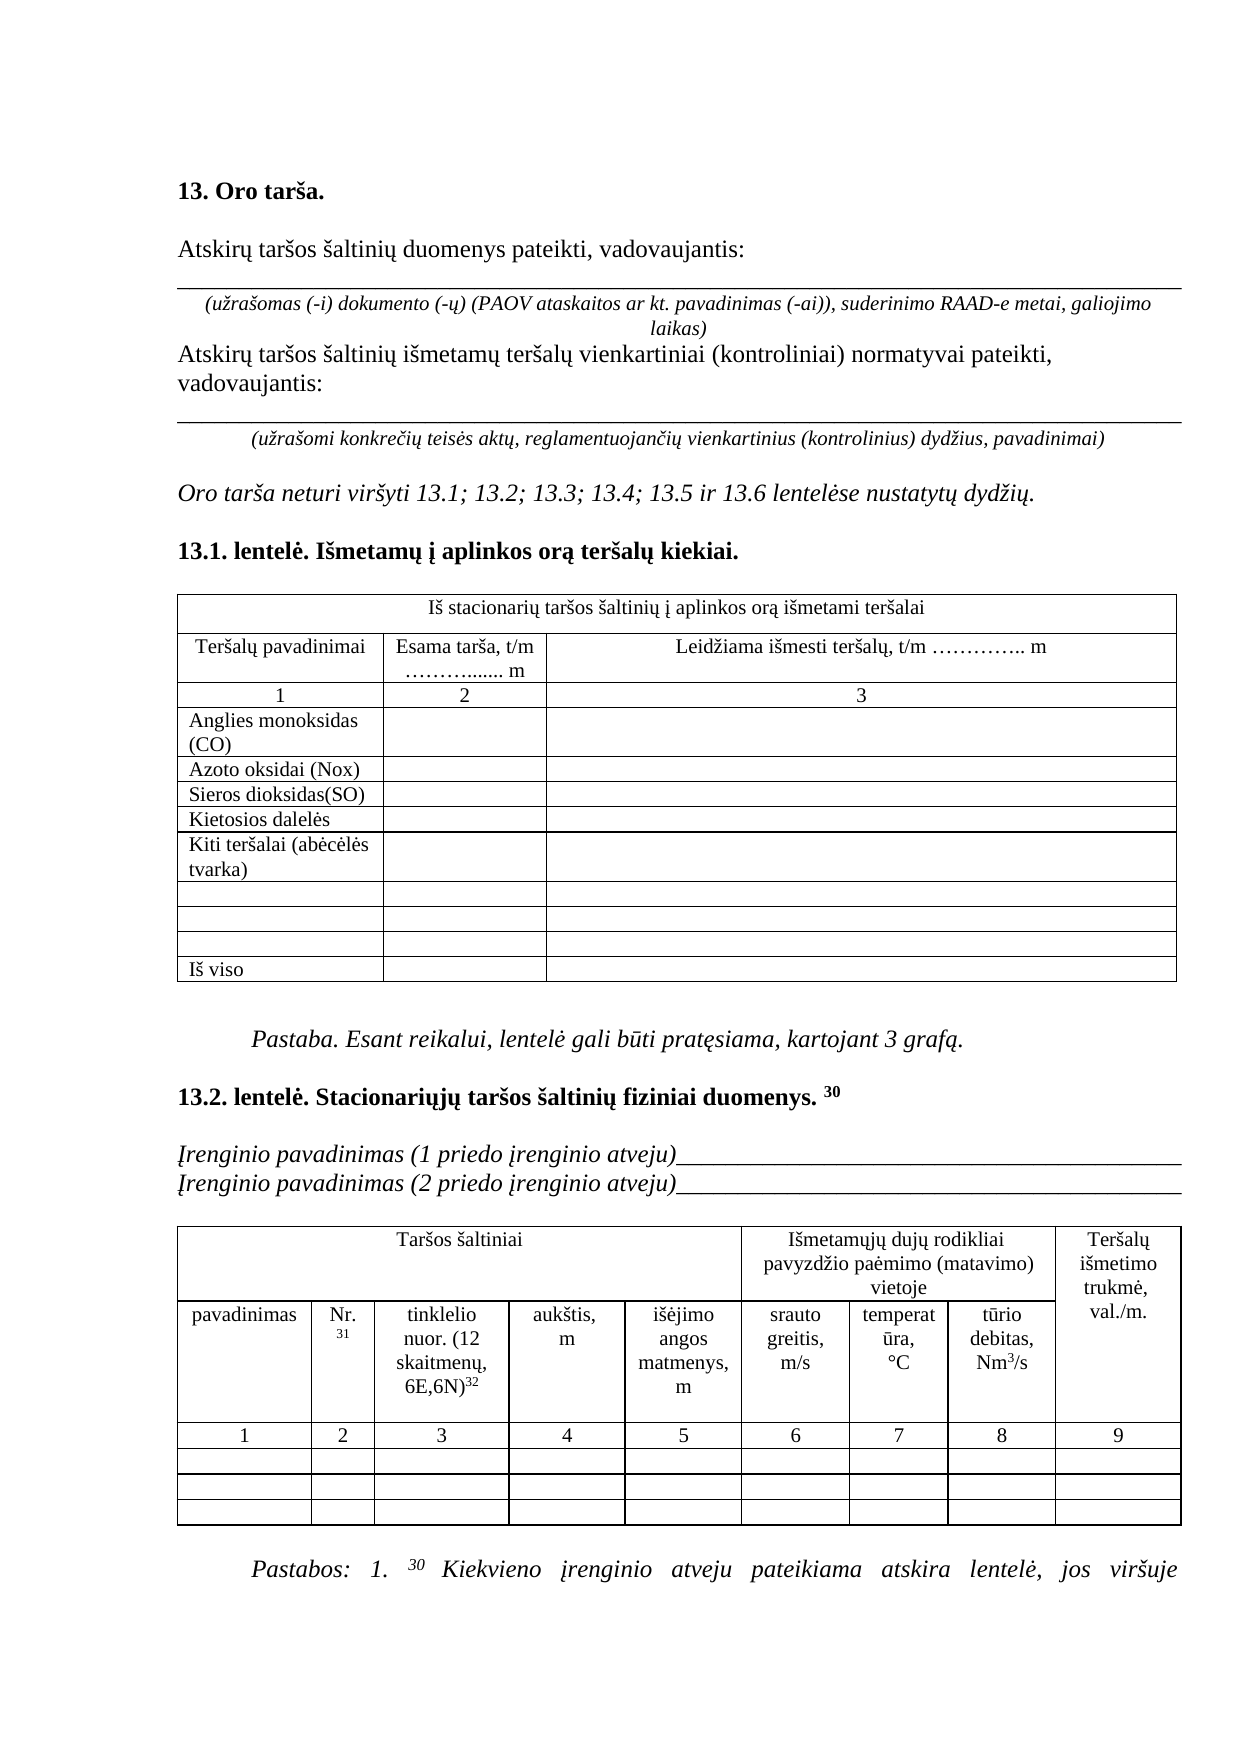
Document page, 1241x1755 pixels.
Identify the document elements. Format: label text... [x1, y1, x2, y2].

table_cell 5 [626, 1423, 741, 1447]
table_cell [547, 782, 1176, 806]
text 13. Oro tarša. [177, 176, 1181, 205]
table_header Taršos šaltiniai [178, 1227, 741, 1300]
table_cell Esama tarša, t/m ………....... m [384, 634, 546, 682]
table_cell [384, 782, 546, 806]
table_cell [312, 1449, 374, 1473]
table_cell [949, 1500, 1055, 1524]
table_header Išmetamųjų dujų rodikliai pavyzdžio paėmimo (matavimo) vietoje [742, 1227, 1055, 1300]
table_cell [312, 1475, 374, 1499]
table_cell [850, 1475, 947, 1499]
table_cell [384, 833, 546, 881]
table_cell 2 [312, 1423, 374, 1447]
table_cell 9 [1056, 1423, 1180, 1447]
table_cell [312, 1500, 374, 1524]
table_cell [547, 932, 1176, 956]
table_cell Sieros dioksidas(SO) [178, 782, 383, 806]
table_cell [1177, 806, 1181, 831]
table_cell Teršalų pavadinimai [178, 634, 383, 682]
table_cell pavadinimas [178, 1302, 311, 1422]
table_cell [178, 932, 383, 956]
table_cell [1177, 831, 1181, 881]
table_cell Leidžiama išmesti teršalų, t/m ………….. m [547, 634, 1176, 682]
table_cell [547, 882, 1176, 906]
table_cell [510, 1500, 624, 1524]
table_cell 3 [375, 1423, 508, 1447]
table_cell [178, 882, 383, 906]
table_cell [547, 907, 1176, 931]
table_cell [547, 957, 1176, 981]
table_cell [742, 1475, 849, 1499]
table_cell [547, 807, 1176, 831]
table_header Iš stacionarių taršos šaltinių į aplinkos orą išmetami teršalai [178, 595, 1176, 633]
table_cell [1177, 956, 1181, 981]
table_cell [384, 708, 546, 756]
table_cell [384, 882, 546, 906]
table_cell Azoto oksidai (Nox) [178, 757, 383, 781]
table_cell [1177, 707, 1181, 756]
table_cell [1177, 906, 1181, 931]
table_cell 7 [850, 1423, 947, 1447]
table_cell [742, 1449, 849, 1473]
table_cell [384, 757, 546, 781]
table_cell [177, 981, 1181, 1024]
text Įrenginio pavadinimas (1 priedo įrenginio atveju) [177, 1139, 1181, 1168]
text (užrašomi konkrečių teisės aktų, reglamentuojančių vienkartinius (kontrolinius) dydžius, pavadinimai) [177, 426, 1181, 450]
table_cell Nr. 31 [312, 1302, 374, 1422]
table_cell 4 [510, 1423, 624, 1447]
table_cell [626, 1475, 741, 1499]
table_cell Kietosios dalelės [178, 807, 383, 831]
table_cell 1 [178, 1423, 311, 1447]
table_cell [850, 1449, 947, 1473]
table_cell [547, 833, 1176, 881]
table_cell [384, 807, 546, 831]
table_cell [1177, 781, 1181, 806]
table_cell [375, 1449, 508, 1473]
table_cell [850, 1500, 947, 1524]
table_cell [1177, 931, 1181, 956]
table_cell [1177, 682, 1181, 707]
text (užrašomas (-i) dokumento (-ų) (PAOV ataskaitos ar kt. pavadinimas (-ai)), suderinimo RAAD-e metai, galiojimo laikas) [177, 291, 1181, 339]
table_cell [510, 1475, 624, 1499]
table_cell 8 [949, 1423, 1055, 1447]
table_cell Anglies monoksidas (CO) [178, 708, 383, 756]
table_cell Iš viso [178, 957, 383, 981]
table_cell [1177, 756, 1181, 781]
table_cell srauto greitis, m/s [742, 1302, 849, 1422]
table_cell [949, 1449, 1055, 1473]
table_cell 3 [547, 683, 1176, 707]
table_cell [375, 1475, 508, 1499]
text Įrenginio pavadinimas (2 priedo įrenginio atveju) [177, 1168, 1181, 1197]
text 13.2. lentelė. Stacionariųjų taršos šaltinių fiziniai duomenys. 30 [177, 1082, 1181, 1111]
table_cell Kiti teršalai (abėcėlės tvarka) [178, 833, 383, 881]
text Atskirų taršos šaltinių duomenys pateikti, vadovaujantis: [177, 234, 1181, 263]
table_header [1177, 594, 1181, 633]
table_cell [178, 1500, 311, 1524]
table_cell [547, 757, 1176, 781]
table_header Teršalų išmetimo trukmė, val./m. [1056, 1227, 1180, 1422]
table_cell [626, 1449, 741, 1473]
table_cell išėjimo angos matmenys, m [626, 1302, 741, 1422]
table_cell [1056, 1449, 1180, 1473]
table_cell [178, 907, 383, 931]
table_cell aukštis, m [510, 1302, 624, 1422]
table_cell [547, 708, 1176, 756]
text 13.1. lentelė. Išmetamų į aplinkos orą teršalų kiekiai. [177, 536, 1181, 565]
text Atskirų taršos šaltinių išmetamų teršalų vienkartiniai (kontroliniai) normatyvai pateikti, vadovaujantis: [177, 339, 1181, 397]
table_cell [742, 1500, 849, 1524]
table_cell [178, 1475, 311, 1499]
table_cell [375, 1500, 508, 1524]
table_cell [1177, 881, 1181, 906]
table_cell [626, 1500, 741, 1524]
table_cell [384, 957, 546, 981]
table_cell [949, 1475, 1055, 1499]
text Pastabos: 1. 30 Kiekvieno įrenginio atveju pateikiama atskira lentelė, jos viršuje [177, 1554, 1181, 1583]
table_cell tūrio debitas, Nm3/s [949, 1302, 1055, 1422]
table_cell [384, 932, 546, 956]
text Oro tarša neturi viršyti 13.1; 13.2; 13.3; 13.4; 13.5 ir 13.6 lentelėse nustatytų dydžių. [177, 478, 1181, 507]
table_cell [510, 1449, 624, 1473]
table_cell [1177, 633, 1181, 682]
text Pastaba. Esant reikalui, lentelė gali būti pratęsiama, kartojant 3 grafą. [177, 1024, 1181, 1053]
table_cell [384, 907, 546, 931]
table_cell [1056, 1475, 1180, 1499]
table_cell [1056, 1500, 1180, 1524]
table_cell tinklelio nuor. (12 skaitmenų, 6E,6N)32 [375, 1302, 508, 1422]
table_cell temperatūra, °C [850, 1302, 947, 1422]
table_cell 6 [742, 1423, 849, 1447]
table_cell 1 [178, 683, 383, 707]
table_cell 2 [384, 683, 546, 707]
table_cell [178, 1449, 311, 1473]
